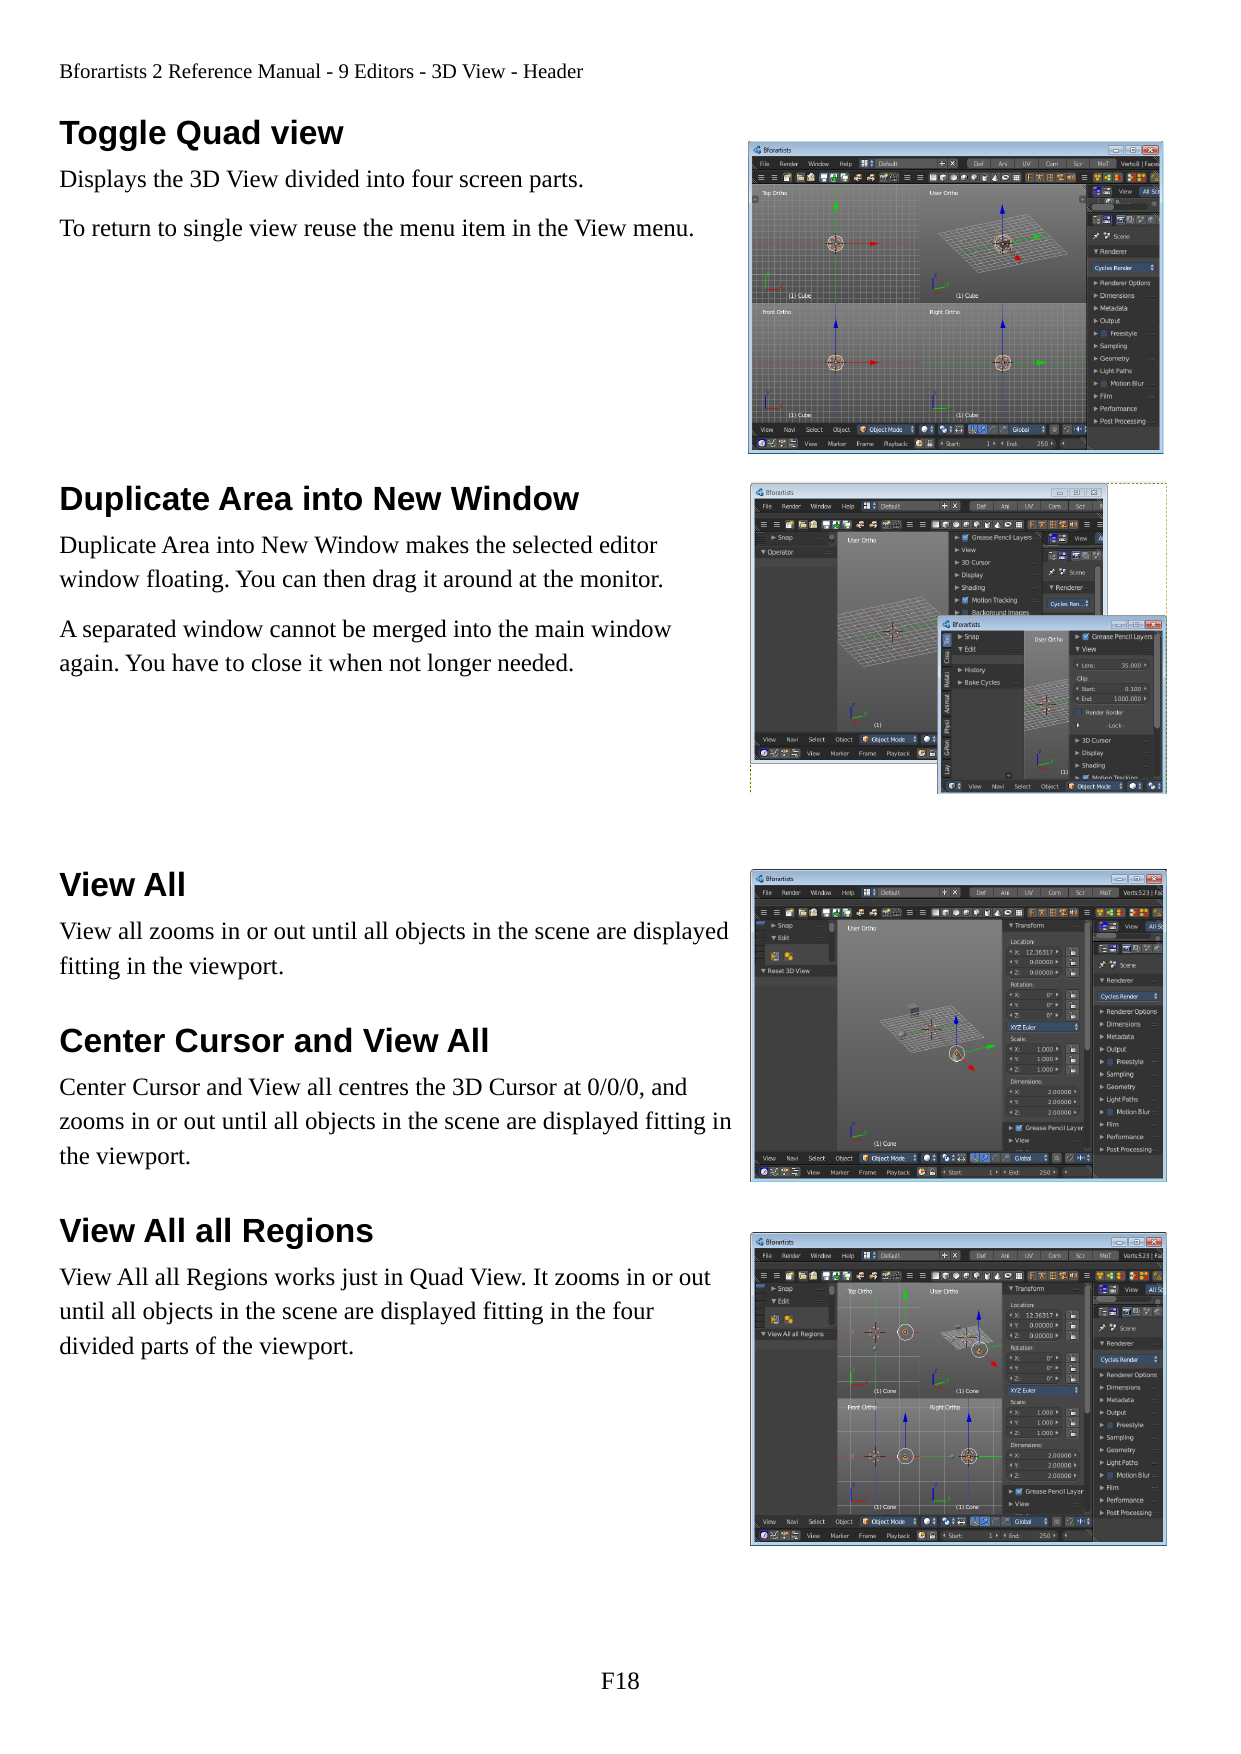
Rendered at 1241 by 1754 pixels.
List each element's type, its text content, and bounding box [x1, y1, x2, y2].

text Displays the 3D View divided into four screen parts. [59, 164, 747, 192]
text Duplicate Area into New Window makes the selected editor window floating. You can then drag it around at the monitor. [59, 530, 750, 593]
subtitle Duplicate Area into New Window [59, 479, 1181, 518]
picture [750, 1232, 1167, 1546]
text View all zooms in or out until all objects in the scene are displayed fitting in the viewport. [59, 916, 750, 979]
text View All all Regions works just in Quad View. It zooms in or out until all objects in the scene are displayed fitting in the four divided parts of the viewport. [59, 1262, 750, 1359]
subtitle View All [59, 865, 1181, 904]
picture [750, 481, 1167, 794]
subtitle Toggle Quad view [59, 113, 1181, 151]
subtitle Center Cursor and View All [59, 1021, 750, 1059]
picture [747, 141, 1164, 454]
text A separated window cannot be merged into the main window again. You have to close it when not longer needed. [59, 614, 750, 677]
text Center Cursor and View all centres the 3D Cursor at 0/0/0, and zooms in or out until all objects in the scene are displayed fitting in the viewport. [59, 1072, 750, 1169]
picture [750, 869, 1167, 1182]
subtitle [1167, 1021, 1181, 1059]
subtitle View All all Regions [59, 1211, 1181, 1249]
text To return to single view reuse the menu item in the View menu. [59, 213, 747, 242]
